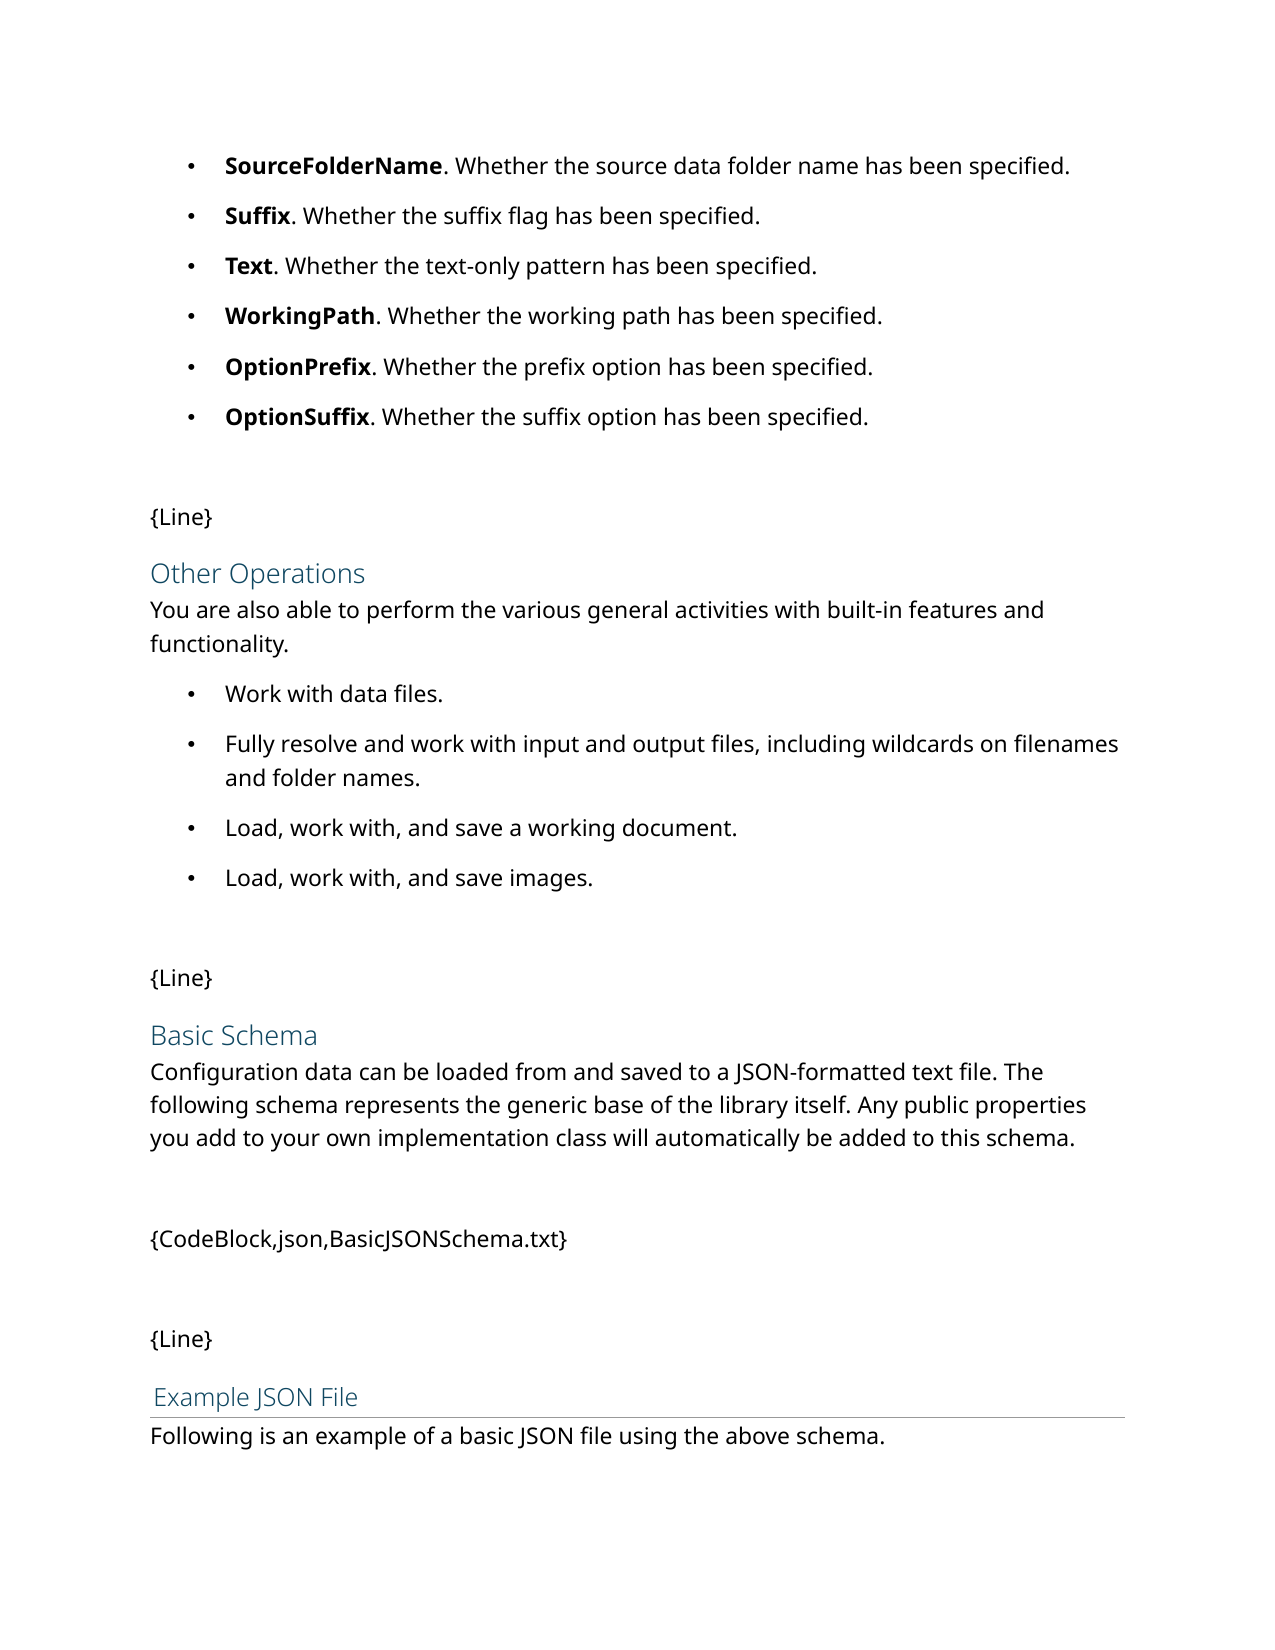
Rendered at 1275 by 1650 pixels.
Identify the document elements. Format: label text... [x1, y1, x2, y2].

list Suffix. Whether the suffix flag has been specified. [187, 200, 1125, 231]
list WorkingPath. Whether the working path has been specified. [187, 300, 1125, 332]
list Text. Whether the text-only pattern has been specified. [187, 250, 1125, 281]
text Configuration data can be loaded from and saved to a JSON-formatted text file. The following schema represents the generic base of the library itself. Any public properties you add to your own implementation class will automatically be added to this schema. [150, 1056, 1125, 1154]
text {Line} [150, 962, 1125, 993]
list Load, work with, and save a working document. [187, 812, 1125, 843]
text {Line} [150, 1323, 1125, 1354]
list OptionPrefix. Whether the prefix option has been specified. [187, 350, 1125, 382]
list SourceFolderName. Whether the source data folder name has been specified. [187, 150, 1125, 181]
list OptionSuffix. Whether the suffix option has been specified. [187, 401, 1125, 432]
subtitle Other Operations [150, 555, 1125, 592]
list Work with data files. [187, 678, 1125, 709]
list Load, work with, and save images. [187, 862, 1125, 893]
text {CodeBlock,json,BasicJSONSchema.txt} [150, 1223, 1125, 1254]
subtitle Basic Schema [150, 1016, 1125, 1053]
subtitle Example JSON File [150, 1377, 1125, 1417]
text You are also able to perform the various general activities with built-in features and functionality. [150, 594, 1125, 659]
text {Line} [150, 501, 1125, 532]
text Following is an example of a basic JSON file using the above schema. [150, 1419, 1125, 1451]
list Fully resolve and work with input and output files, including wildcards on filenames and folder names. [187, 728, 1125, 793]
